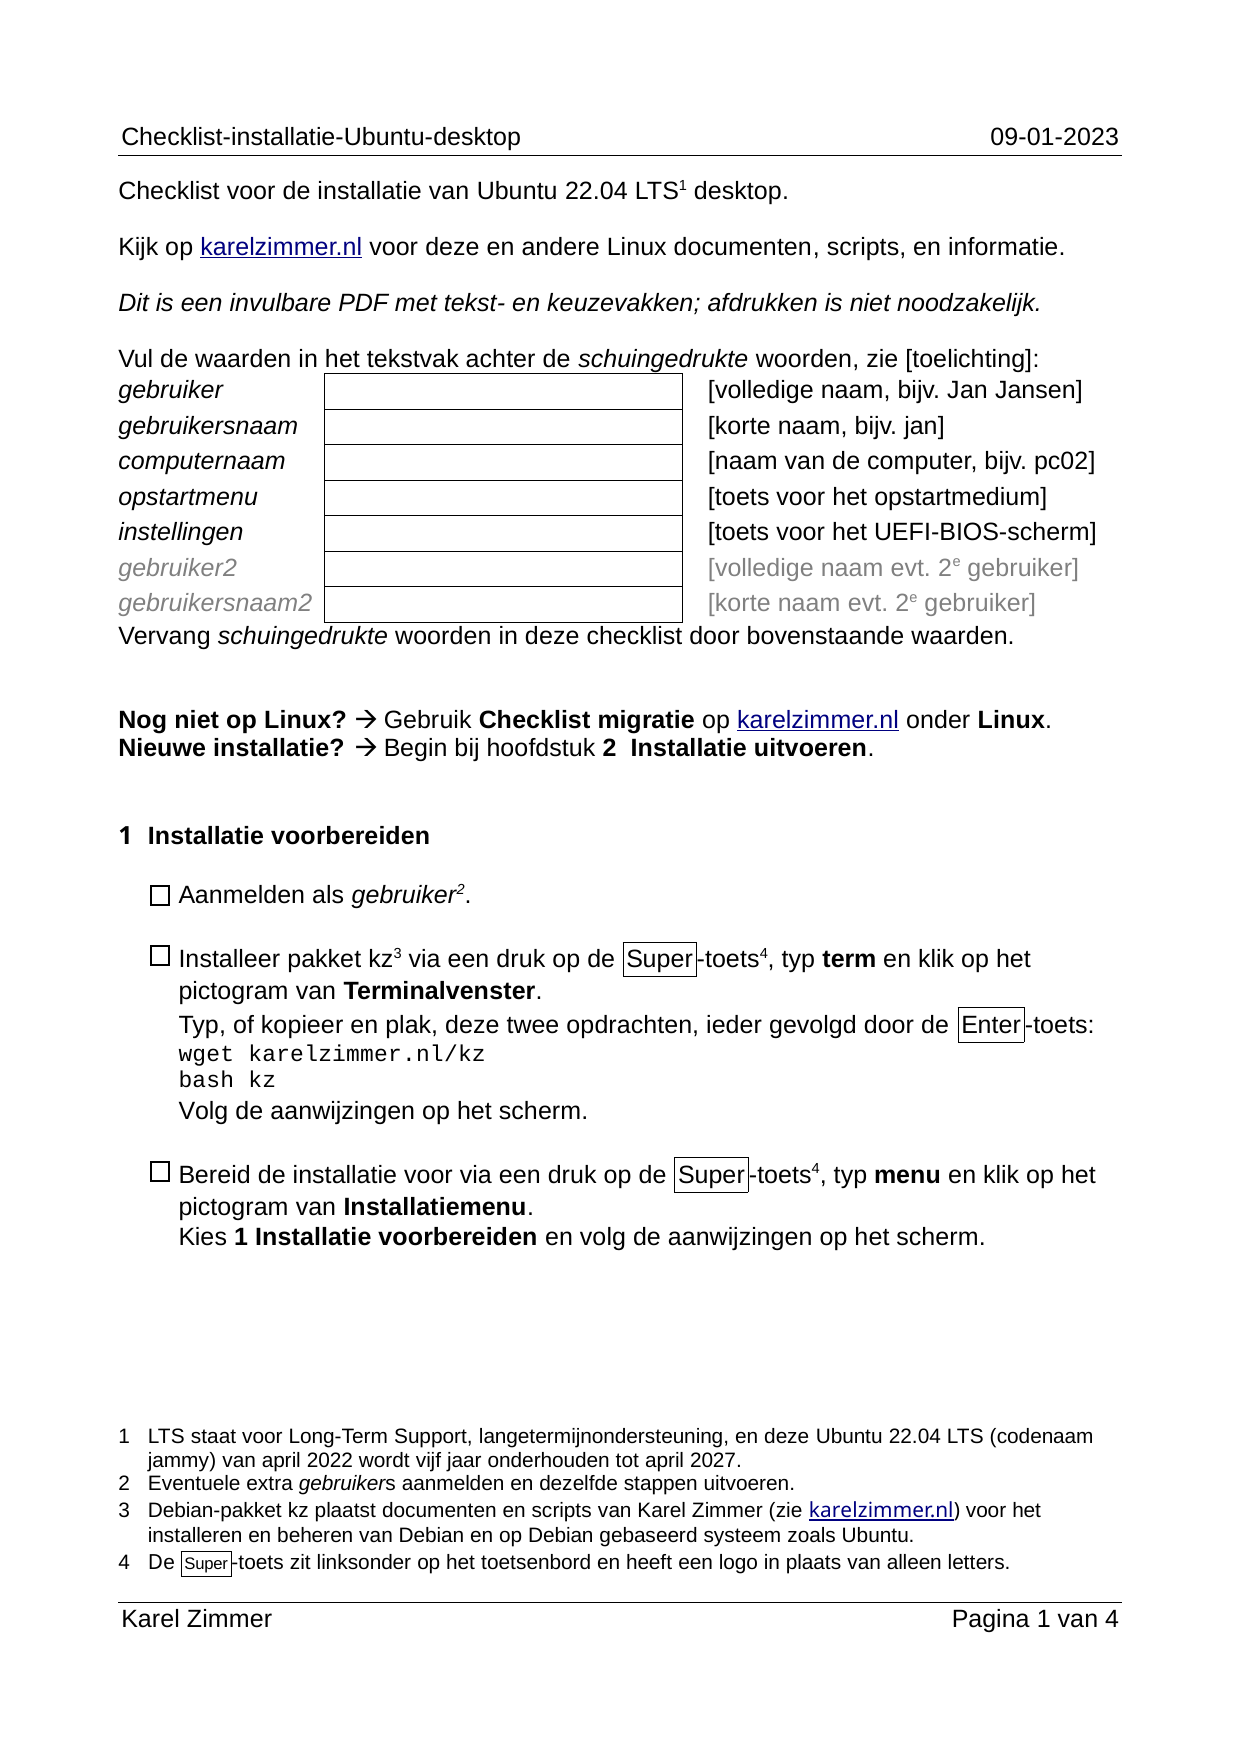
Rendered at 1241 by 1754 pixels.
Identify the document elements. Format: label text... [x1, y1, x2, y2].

text Checklist voor de installatie van Ubuntu 22.04 LTS desktop. [118, 177, 1122, 205]
text [toets voor het opstartmedium] [683, 480, 1122, 515]
table_cell Volg de aanwijzingen op het scherm. [177, 1096, 1120, 1126]
table_cell [141, 1156, 177, 1222]
text Nog niet op Linux?  Gebruik Checklist migratie op karelzimmer.nl onder Linux. [118, 706, 1122, 734]
text [naam van de computer, bijv. pc02] [683, 444, 1122, 480]
table_cell [177, 910, 1120, 941]
table_cell [141, 941, 177, 1006]
text gebruikersnaam [118, 409, 324, 444]
text Vul de waarden in het tekstvak achter de schuingedrukte woorden, zie [toelichting]: [118, 345, 1122, 373]
text instellingen [118, 515, 324, 551]
table_cell [141, 1006, 177, 1096]
table_cell [141, 910, 177, 941]
text opstartmenu [118, 480, 324, 515]
text [volledige naam, bijv. Jan Jansen] [683, 373, 1122, 409]
table_cell Typ, of kopieer en plak, deze twee opdrachten, ieder gevolgd door de Enter-toets: wget karelzimmer.nl/kz bash kz [177, 1006, 1120, 1096]
text Kijk op karelzimmer.nl voor deze en andere Linux documenten, scripts, en informatie. [118, 233, 1122, 261]
text [korte naam evt. 2e gebruiker] [683, 586, 1122, 622]
text [volledige naam evt. 2e gebruiker] [683, 551, 1122, 586]
text Vervang schuingedrukte woorden in deze checklist door bovenstaande waarden. [118, 622, 1122, 650]
table_header Aanmelden als gebruiker. [177, 880, 1120, 910]
text Dit is een invulbare PDF met tekst- en keuzevakken; afdrukken is niet noodzakelijk. [118, 289, 1122, 317]
table_cell Kies 1 Installatie voorbereiden en volg de aanwijzingen op het scherm. [177, 1222, 1120, 1252]
text gebruiker2 [118, 551, 324, 586]
text computernaam [118, 444, 324, 480]
table_cell Bereid de installatie voor via een druk op de Super-toets4, typ menu en klik op het pictogram van Installatiemenu. [177, 1156, 1120, 1222]
table_header [141, 880, 177, 910]
text gebruikersnaam2 [118, 586, 324, 622]
table_cell Installeer pakket kz via een druk op de Super-toets, typ term en klik op het pictogram van Terminalvenster. [177, 941, 1120, 1006]
table_cell [141, 1222, 177, 1252]
text [toets voor het UEFI-BIOS-scherm] [683, 515, 1122, 551]
text LTS staat voor Long-Term Support, langetermijnondersteuning, en deze Ubuntu 22.04 LTS (codenaam jammy) van april 2022 wordt vijf jaar onderhouden tot april 2027. [118, 1424, 1122, 1472]
table_cell [141, 1126, 177, 1156]
text Nieuwe installatie?  Begin bij hoofdstuk 2 Installatie uitvoeren. [118, 734, 1122, 762]
text [korte naam, bijv. jan] [683, 409, 1122, 444]
text gebruiker [118, 373, 324, 409]
list Installatie voorbereiden [118, 818, 1122, 852]
table_cell [141, 1096, 177, 1126]
table_cell [177, 1126, 1120, 1156]
